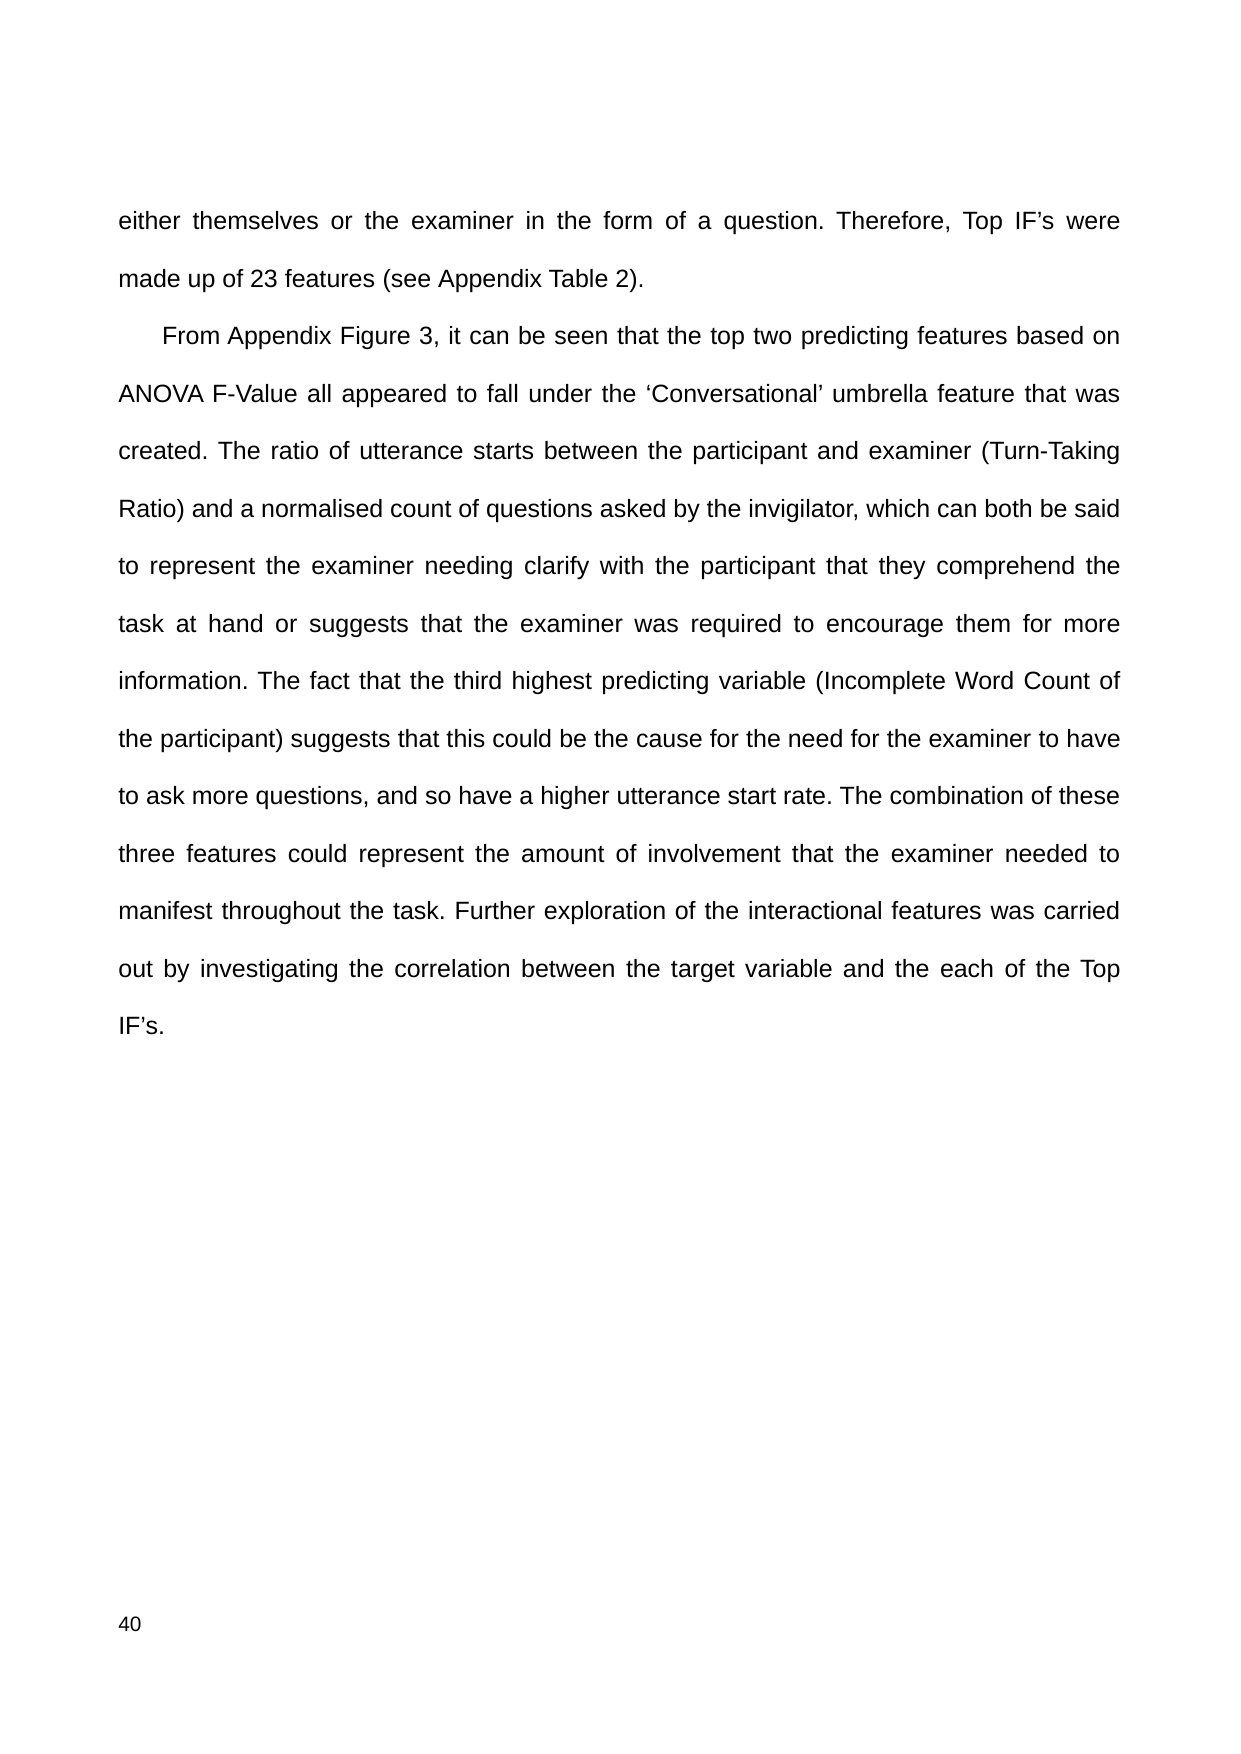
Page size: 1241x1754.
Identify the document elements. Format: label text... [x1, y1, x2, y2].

text either themselves or the examiner in the form of a question. Therefore, Top IF’s were made up of 23 features (see Appendix Table 2). [118, 206, 1122, 292]
text From Appendix Figure 3, it can be seen that the top two predicting features based on ANOVA F-Value all appeared to fall under the ‘Conversational’ umbrella feature that was created. The ratio of utterance starts between the participant and examiner (Turn-Taking Ratio) and a normalised count of questions asked by the invigilator, which can both be said to represent the examiner needing clarify with the participant that they comprehend the task at hand or suggests that the examiner was required to encourage them for more information. The fact that the third highest predicting variable (Incomplete Word Count of the participant) suggests that this could be the cause for the need for the examiner to have to ask more questions, and so have a higher utterance start rate. The combination of these three features could represent the amount of involvement that the examiner needed to manifest throughout the task. Further exploration of the interactional features was carried out by investigating the correlation between the target variable and the each of the Top IF’s. [118, 321, 1122, 1040]
